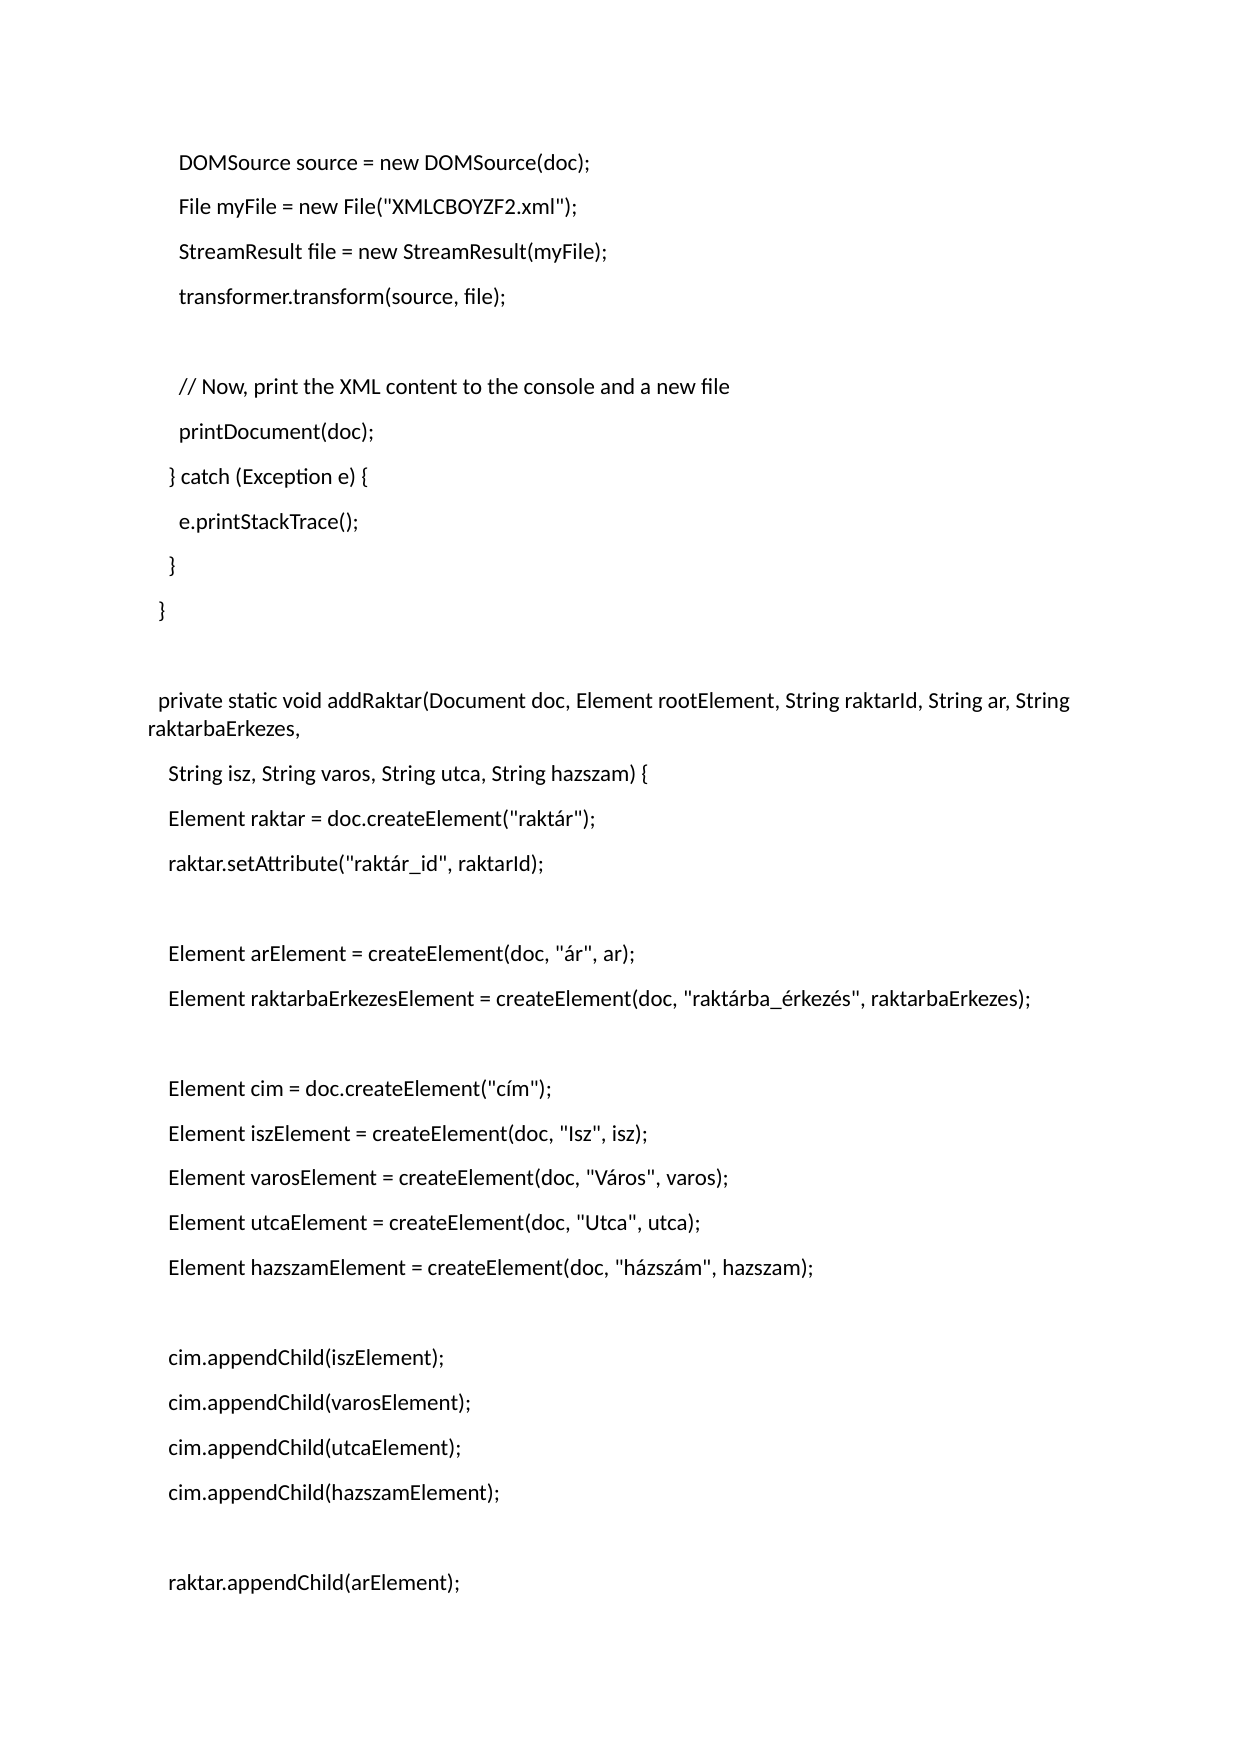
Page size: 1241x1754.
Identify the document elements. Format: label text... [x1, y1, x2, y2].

text } catch (Exception e) { [148, 462, 1093, 490]
text printDocument(doc); [148, 417, 1093, 445]
text raktar.appendChild(arElement); [148, 1568, 1093, 1596]
text raktar.setAttribute("raktár_id", raktarId); [148, 849, 1093, 877]
text cim.appendChild(iszElement); [148, 1343, 1093, 1371]
text Element varosElement = createElement(doc, "Város", varos); [148, 1163, 1093, 1192]
text } [148, 597, 1093, 624]
text DOMSource source = new DOMSource(doc); [148, 148, 1093, 176]
text Element cim = doc.createElement("cím"); [148, 1074, 1093, 1102]
text cim.appendChild(utcaElement); [148, 1433, 1093, 1461]
text Element raktarbaErkezesElement = createElement(doc, "raktárba_érkezés", raktarbaErkezes); [148, 984, 1093, 1012]
text Element iszElement = createElement(doc, "Isz", isz); [148, 1119, 1093, 1147]
text cim.appendChild(varosElement); [148, 1388, 1093, 1416]
text cim.appendChild(hazszamElement); [148, 1478, 1093, 1506]
text transformer.transform(source, file); [148, 282, 1093, 310]
text // Now, print the XML content to the console and a new file [148, 372, 1093, 400]
text String isz, String varos, String utca, String hazszam) { [148, 759, 1093, 787]
text private static void addRaktar(Document doc, Element rootElement, String raktarId, String ar, String raktarbaErkezes, [148, 686, 1093, 743]
text Element raktar = doc.createElement("raktár"); [148, 804, 1093, 832]
text Element hazszamElement = createElement(doc, "házszám", hazszam); [148, 1253, 1093, 1281]
text StreamResult file = new StreamResult(myFile); [148, 237, 1093, 265]
text Element arElement = createElement(doc, "ár", ar); [148, 939, 1093, 967]
text } [148, 552, 1093, 580]
text Element utcaElement = createElement(doc, "Utca", utca); [148, 1208, 1093, 1236]
text File myFile = new File("XMLCBOYZF2.xml"); [148, 192, 1093, 221]
text e.printStackTrace(); [148, 507, 1093, 535]
